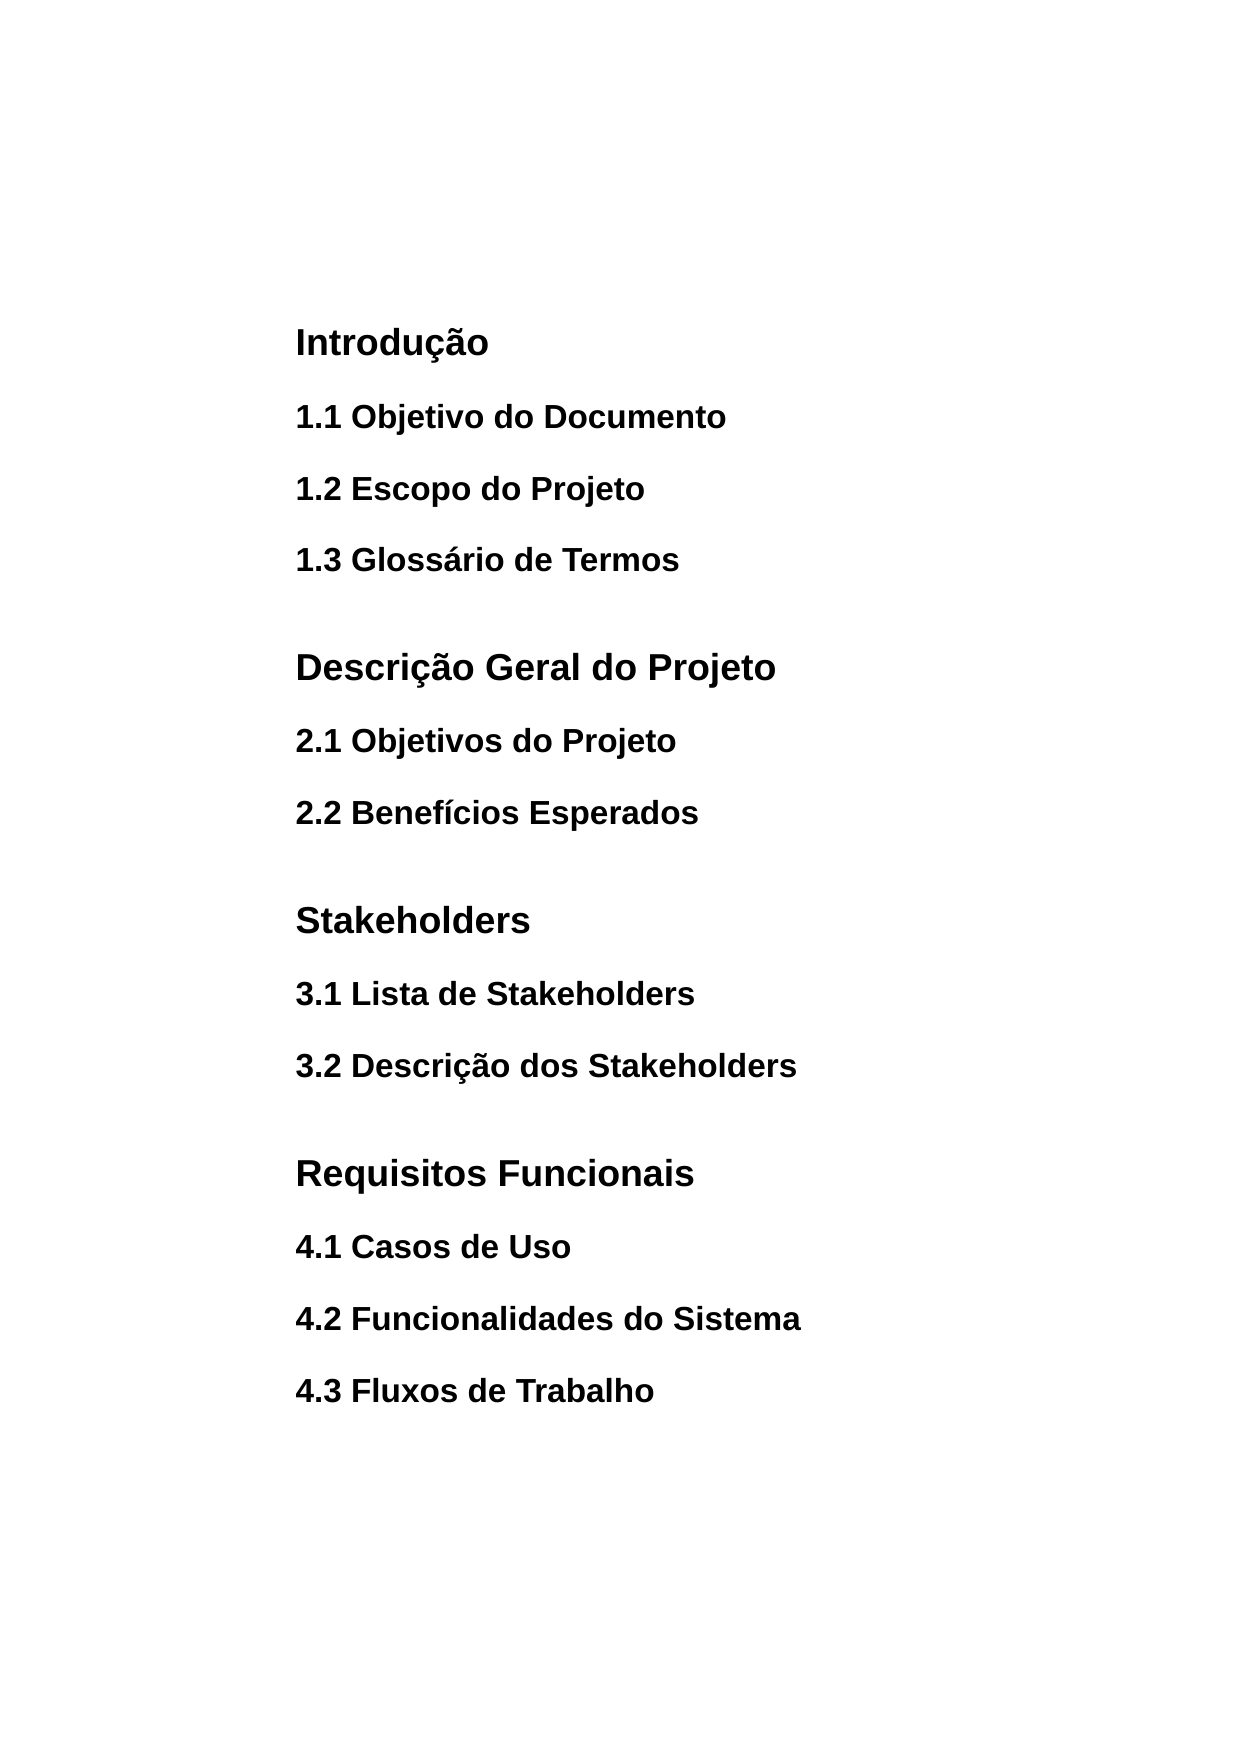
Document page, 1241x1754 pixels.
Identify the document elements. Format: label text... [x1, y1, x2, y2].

subtitle Descrição Geral do Projeto [295, 645, 1004, 688]
subtitle 1.3 Glossário de Termos [295, 540, 1004, 579]
subtitle Requisitos Funcionais [295, 1151, 1004, 1194]
subtitle 4.2 Funcionalidades do Sistema [295, 1299, 1004, 1337]
subtitle 1.1 Objetivo do Documento [295, 397, 1004, 435]
subtitle 3.2 Descrição dos Stakeholders [295, 1046, 1004, 1084]
subtitle 4.3 Fluxos de Trabalho [295, 1371, 1004, 1409]
subtitle Introdução [295, 320, 1004, 363]
subtitle 2.2 Benefícios Esperados [295, 793, 1004, 832]
subtitle 3.1 Lista de Stakeholders [295, 974, 1004, 1013]
subtitle 1.2 Escopo do Projeto [295, 468, 1004, 507]
subtitle Stakeholders [295, 898, 1004, 941]
subtitle 2.1 Objetivos do Projeto [295, 721, 1004, 760]
subtitle 4.1 Casos de Uso [295, 1227, 1004, 1266]
